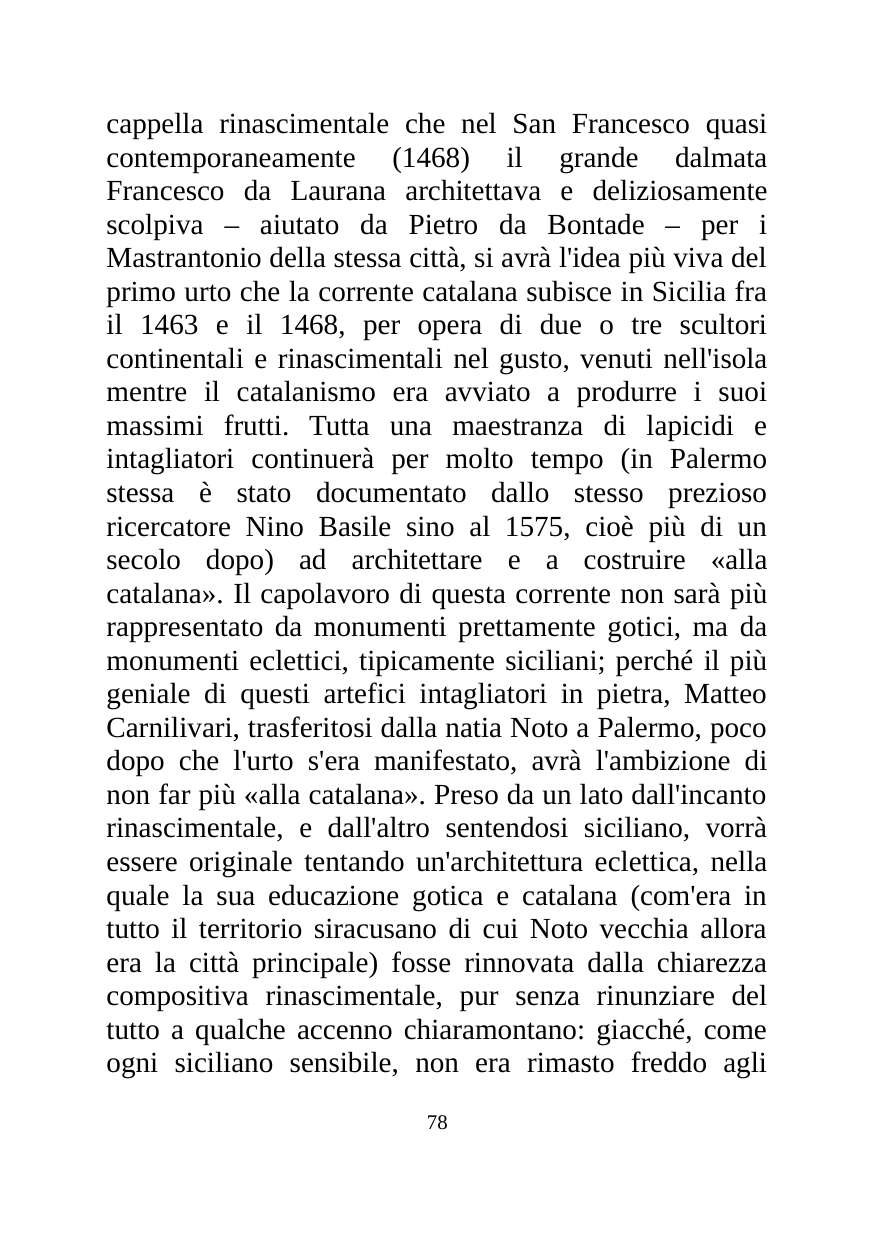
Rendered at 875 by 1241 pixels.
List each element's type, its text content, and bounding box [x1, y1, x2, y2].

text cappella rinascimentale che nel San Francesco quasi contemporaneamente (1468) il grande dalmata Francesco da Laurana architettava e deliziosamente scolpiva – aiutato da Pietro da Bontade – per i Mastrantonio della stessa città, si avrà l'idea più viva del primo urto che la corrente catalana subisce in Sicilia fra il 1463 e il 1468, per opera di due o tre scultori continentali e rinascimentali nel gusto, venuti nell'isola mentre il catalanismo era avviato a produrre i suoi massimi frutti. Tutta una maestranza di lapicidi e intagliatori continuerà per molto tempo (in Palermo stessa è stato documentato dallo stesso prezioso ricercatore Nino Basile sino al 1575, cioè più di un secolo dopo) ad architettare e a costruire «alla catalana». Il capolavoro di questa corrente non sarà più rappresentato da monumenti prettamente gotici, ma da monumenti eclettici, tipicamente siciliani; perché il più geniale di questi artefici intagliatori in pietra, Matteo Carnilivari, trasferitosi dalla natia Noto a Palermo, poco dopo che l'urto s'era manifestato, avrà l'ambizione di non far più «alla catalana». Preso da un lato dall'incanto rinascimentale, e dall'altro sentendosi siciliano, vorrà essere originale tentando un'architettura eclettica, nella quale la sua educazione gotica e catalana (com'era in tutto il territorio siracusano di cui Noto vecchia allora era la città principale) fosse rinnovata dalla chiarezza compositiva rinascimentale, pur senza rinunziare del tutto a qualche accenno chiaramontano: giacché, come ogni siciliano sensibile, non era rimasto freddo agli [106, 106, 768, 1079]
